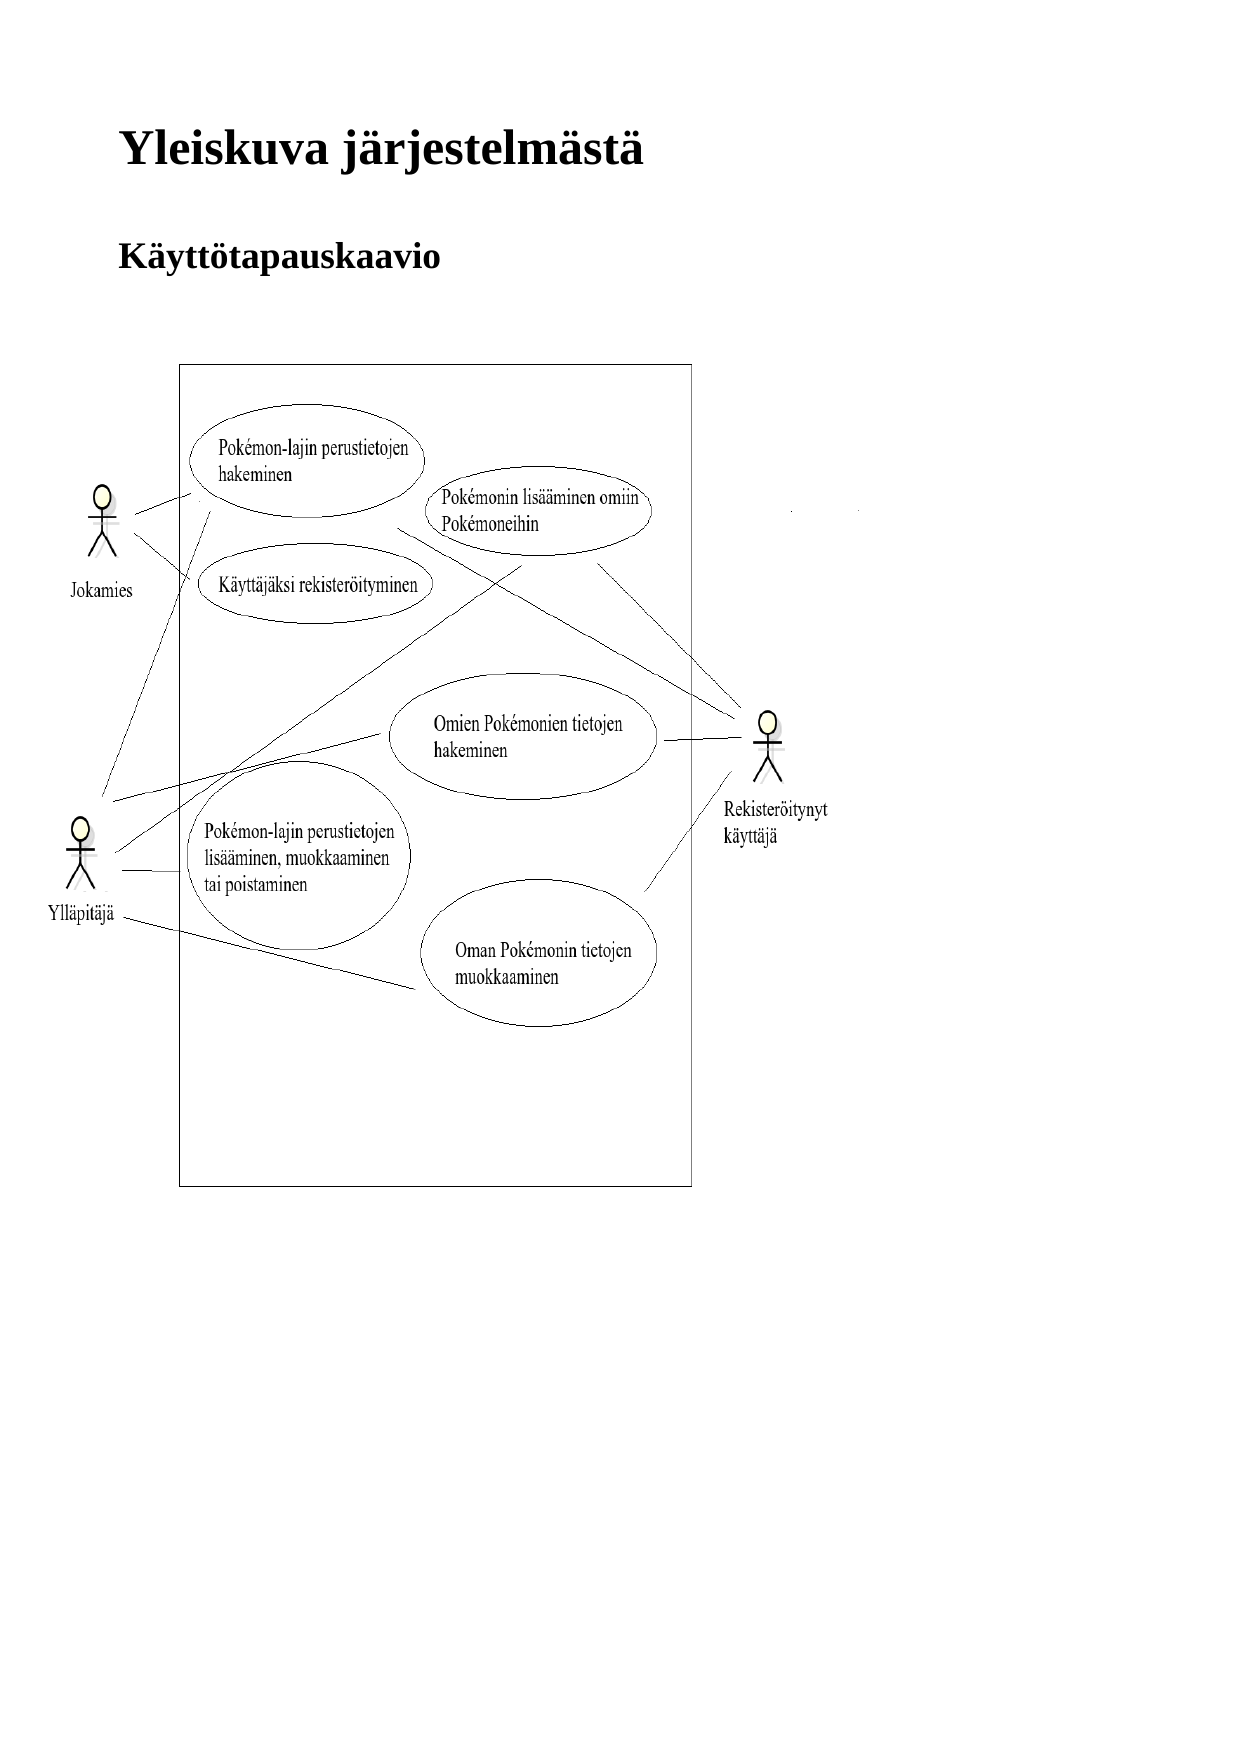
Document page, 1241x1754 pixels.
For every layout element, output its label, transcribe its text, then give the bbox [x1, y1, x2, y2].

picture [13, 301, 1235, 1225]
text Yleiskuva järjestelmästä [118, 118, 1122, 176]
text Käyttötapauskaavio [118, 233, 1122, 276]
